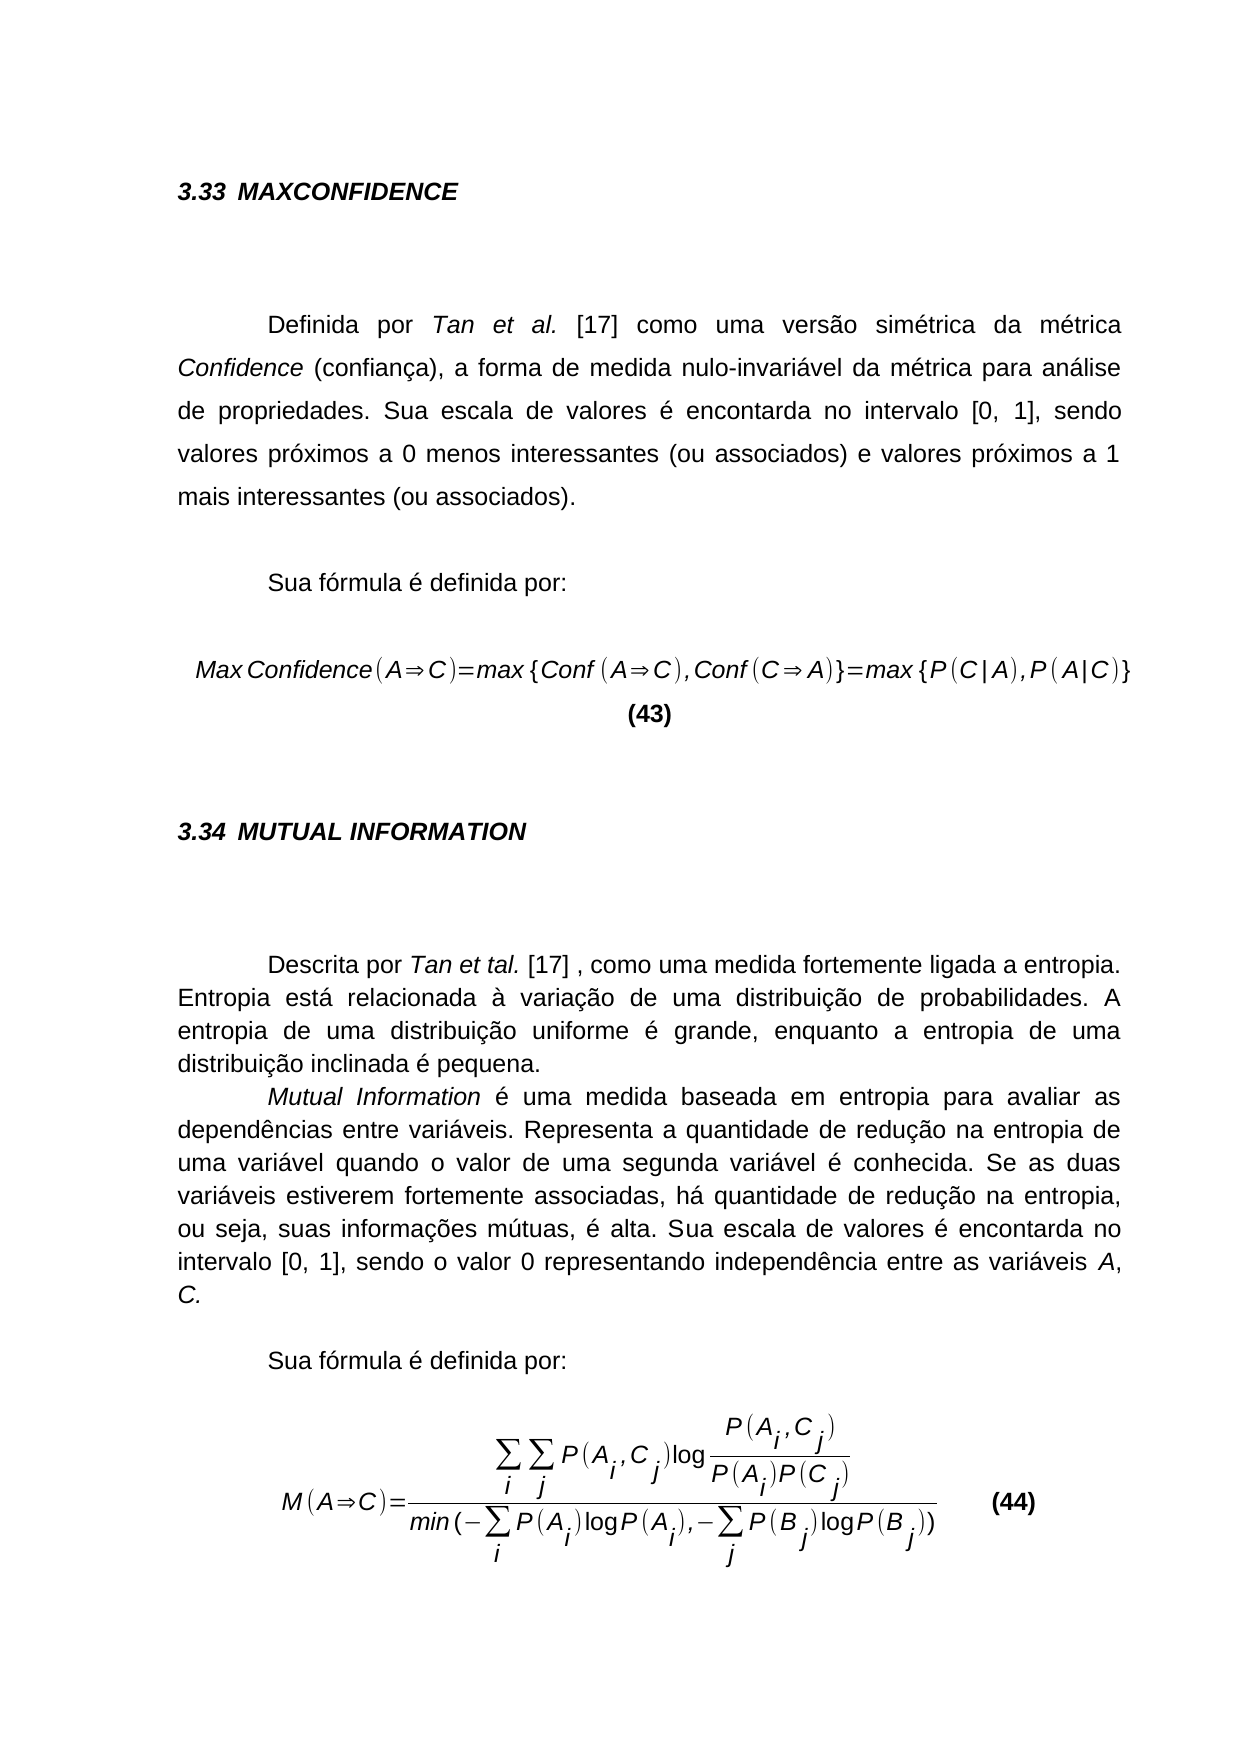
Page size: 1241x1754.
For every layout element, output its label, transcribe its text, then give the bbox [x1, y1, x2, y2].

text Mutual Information é uma medida baseada em entropia para avaliar as dependências entre variáveis. Representa a quantidade de redução na entropia de uma variável quando o valor de uma segunda variável é conhecida. Se as duas variáveis estiverem fortemente associadas, há quantidade de redução na entropia, ou seja, suas informações mútuas, é alta. Sua escala de valores é encontarda no intervalo [0, 1], sendo o valor 0 representando independência entre as variáveis A, C. [177, 1082, 1122, 1308]
text (43) [177, 655, 1122, 728]
subtitle MUTUAL INFORMATION [177, 817, 1122, 846]
text Sua fórmula é definida por: [177, 1346, 1122, 1374]
text (44) [177, 1412, 1122, 1568]
text Definida por Tan et al. [17] como uma versão simétrica da métrica Confidence (confiança), a forma de medida nulo-invariável da métrica para análise de propriedades. Sua escala de valores é encontarda no intervalo [0, 1], sendo valores próximos a 0 menos interessantes (ou associados) e valores próximos a 1 mais interessantes (ou associados). [177, 310, 1122, 511]
text Sua fórmula é definida por: [177, 568, 1122, 597]
subtitle MAXCONFIDENCE [177, 177, 1122, 206]
text Descrita por Tan et tal. [17] , como uma medida fortemente ligada a entropia. Entropia está relacionada à variação de uma distribuição de probabilidades. A entropia de uma distribuição uniforme é grande, enquanto a entropia de uma distribuição inclinada é pequena. [177, 949, 1122, 1077]
